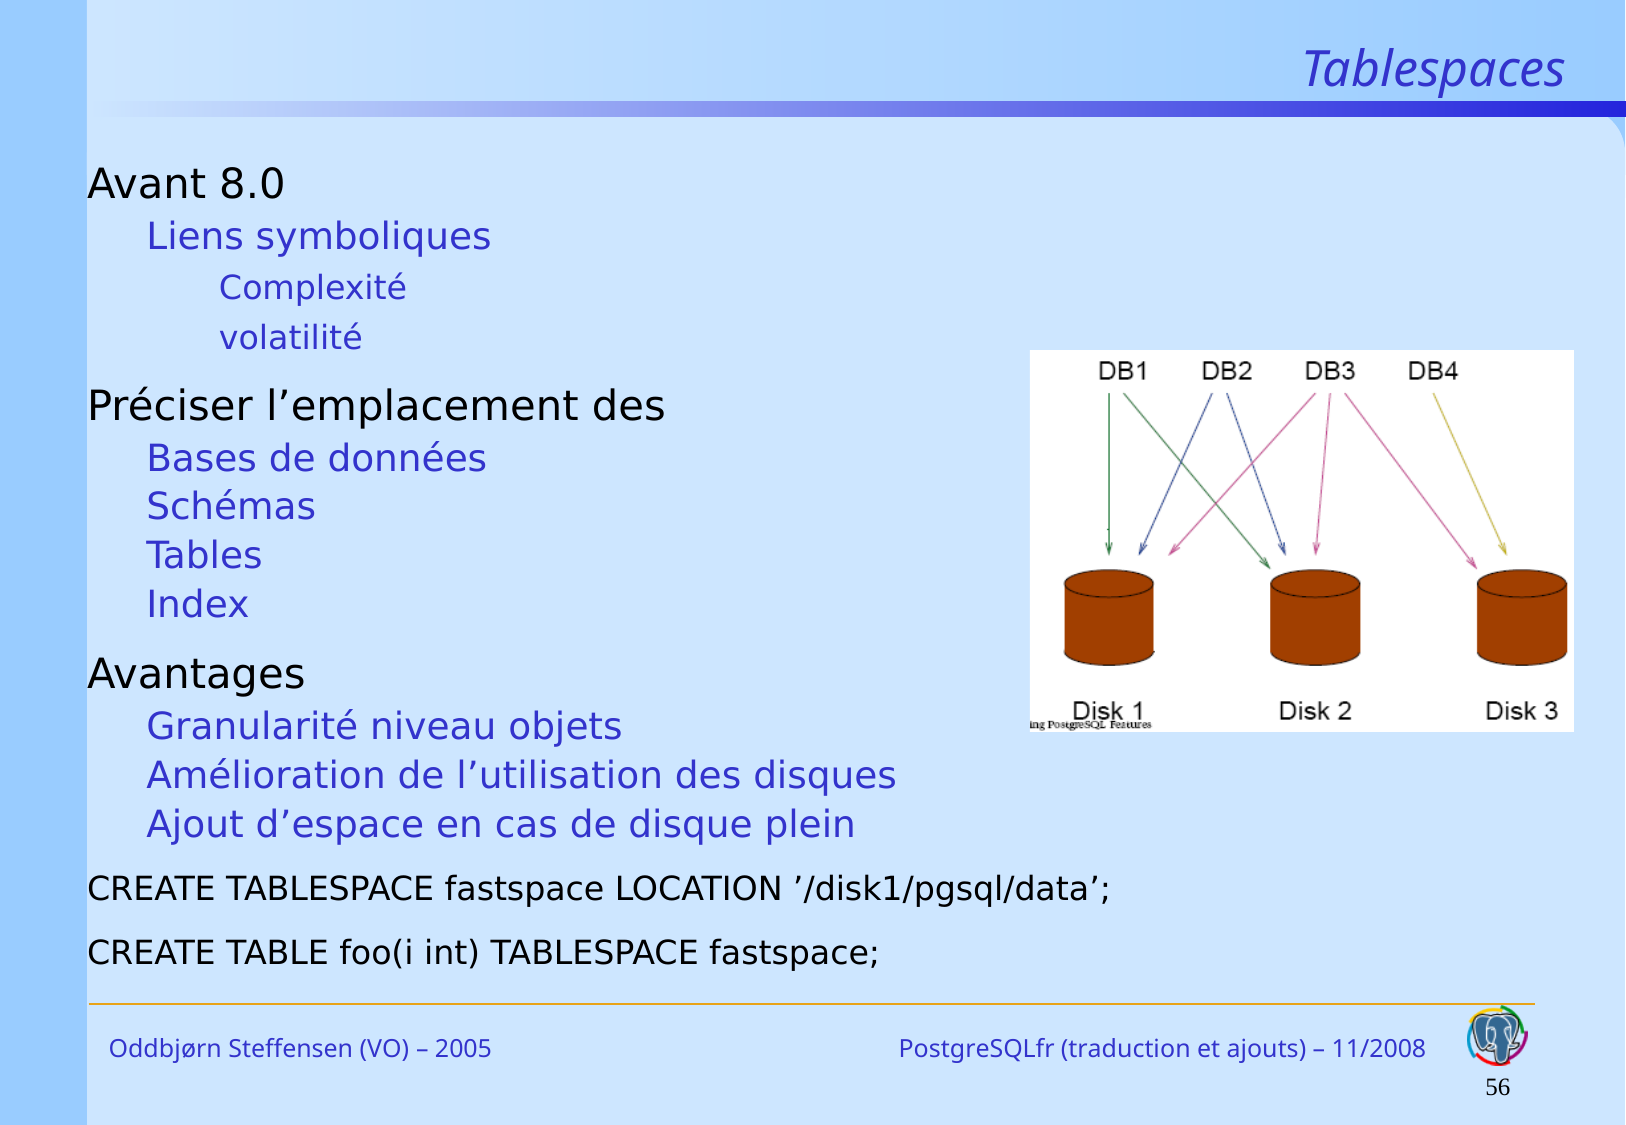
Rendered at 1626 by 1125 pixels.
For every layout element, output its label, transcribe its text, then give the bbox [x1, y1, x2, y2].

picture [1467, 1005, 1528, 1066]
list Avant 8.0 Liens symboliques Complexité volatilité Préciser l’emplacement des Bases de données Schémas Tables Index Avantages Granularité niveau objets Amélioration de l’utilisation des disques Ajout d’espace en cas de disque plein CREATE TABLESPACE fastspace LOCATION ’/disk1/pgsql/data’; CREATE TABLE foo(i int) TABLESPACE fastspace; [86, 159, 1520, 1012]
title Tablespaces [172, 0, 1567, 134]
picture [1029, 350, 1574, 733]
